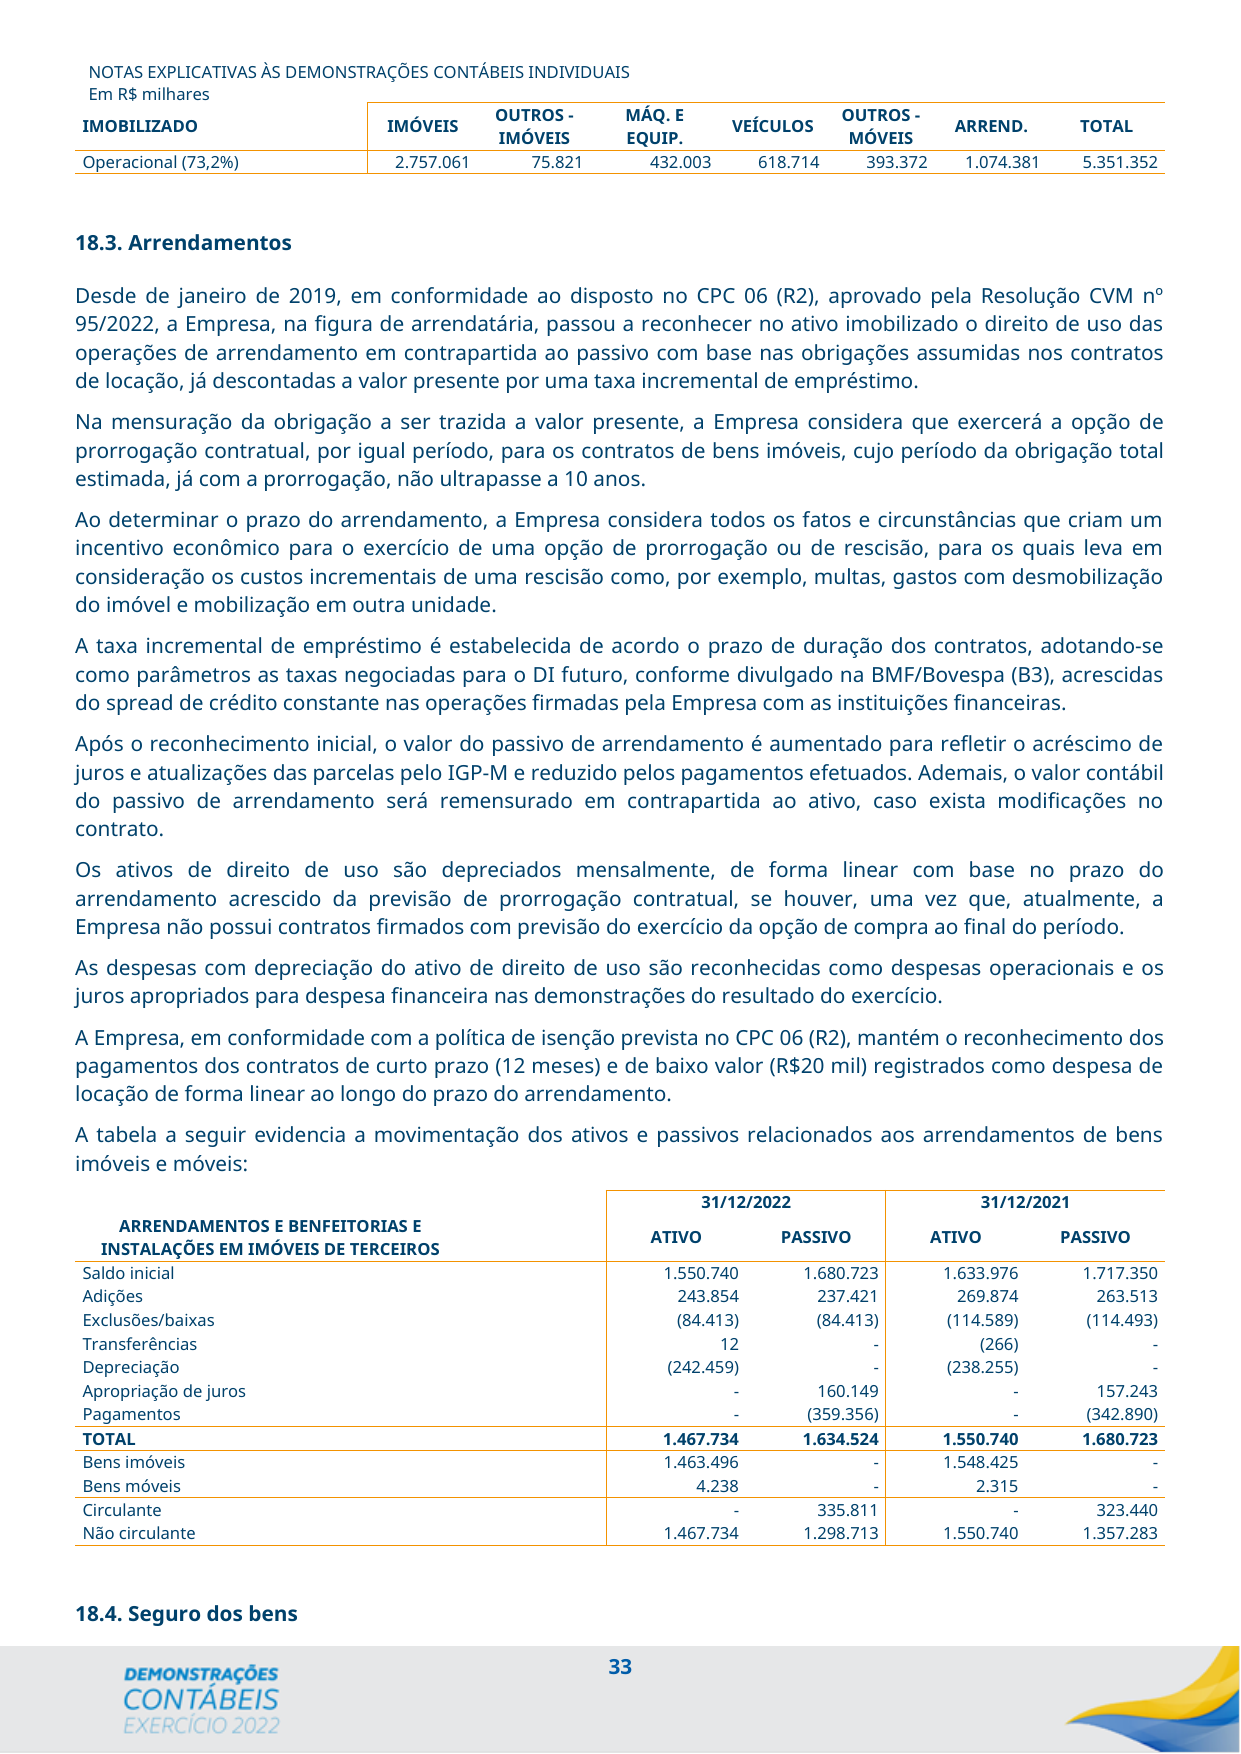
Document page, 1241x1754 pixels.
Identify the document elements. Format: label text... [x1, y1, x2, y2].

table_cell 1.680.723 [1026, 1427, 1165, 1450]
table_cell 2.315 [886, 1474, 1026, 1497]
table_cell 618.714 [719, 151, 827, 173]
text Após o reconhecimento inicial, o valor do passivo de arrendamento é aumentado para refletir o acréscimo de juros e atualizações das parcelas pelo IGP-M e reduzido pelos pagamentos efetuados. Ademais, o valor contábil do passivo de arrendamento será remensurado em contrapartida ao ativo, caso exista modificações no contrato. [75, 729, 1165, 843]
table_cell PASSIVO [1026, 1214, 1165, 1261]
table_cell Operacional (73,2%) [75, 151, 367, 173]
table_cell (359.356) [746, 1403, 885, 1426]
table_cell - [607, 1403, 746, 1426]
table_header TOTAL [1048, 111, 1165, 149]
table_cell 269.874 [886, 1284, 1026, 1308]
table_cell - [746, 1474, 885, 1497]
table_header IMÓVEIS [368, 111, 478, 149]
table_header OUTROS - MÓVEIS [827, 111, 935, 149]
table_cell - [746, 1451, 885, 1473]
table_cell Circulante [75, 1498, 466, 1521]
table_header MÁQ. E EQUIP. [591, 111, 718, 149]
table_cell ATIVO [886, 1214, 1026, 1261]
table_cell 1.633.976 [886, 1262, 1026, 1284]
table_cell 1.550.740 [886, 1521, 1026, 1544]
table_header [75, 1190, 466, 1213]
table_header 31/12/2022 [607, 1191, 885, 1213]
table_cell (114.493) [1026, 1308, 1165, 1332]
table_cell 263.513 [1026, 1284, 1165, 1308]
table_cell - [607, 1498, 746, 1521]
table_cell 1.550.740 [607, 1262, 746, 1284]
table_cell [466, 1355, 606, 1379]
list 18.3. Arrendamentos [75, 228, 1165, 256]
table_cell Saldo inicial [75, 1262, 466, 1284]
table_cell 160.149 [746, 1379, 885, 1403]
table_cell (342.890) [1026, 1403, 1165, 1426]
table_cell (266) [886, 1332, 1026, 1355]
table_cell 1.680.723 [746, 1262, 885, 1284]
table_cell 157.243 [1026, 1379, 1165, 1403]
table_cell [466, 1427, 606, 1450]
list 18.4. Seguro dos bens [75, 1599, 1165, 1627]
table_cell Adições [75, 1284, 466, 1308]
table_cell Transferências [75, 1332, 466, 1355]
table_cell Pagamentos [75, 1403, 466, 1426]
table_cell 243.854 [607, 1284, 746, 1308]
table_cell (242.459) [607, 1355, 746, 1379]
table_cell Depreciação [75, 1355, 466, 1379]
table_cell [466, 1262, 606, 1284]
table_cell - [1026, 1332, 1165, 1355]
text Ao determinar o prazo do arrendamento, a Empresa considera todos os fatos e circunstâncias que criam um incentivo econômico para o exercício de uma opção de prorrogação ou de rescisão, para os quais leva em consideração os custos incrementais de uma rescisão como, por exemplo, multas, gastos com desmobilização do imóvel e mobilização em outra unidade. [75, 505, 1165, 619]
table_cell 1.357.283 [1026, 1521, 1165, 1544]
table_cell - [1026, 1451, 1165, 1473]
table_cell 1.074.381 [935, 151, 1048, 173]
picture [0, 1646, 1241, 1754]
table_cell - [746, 1332, 885, 1355]
table_cell Exclusões/baixas [75, 1308, 466, 1332]
table_cell 1.467.734 [607, 1427, 746, 1450]
table_cell Bens móveis [75, 1474, 466, 1497]
table_cell 75.821 [478, 151, 591, 173]
table_cell [466, 1498, 606, 1521]
text A Empresa, em conformidade com a política de isenção prevista no CPC 06 (R2), mantém o reconhecimento dos pagamentos dos contratos de curto prazo (12 meses) e de baixo valor (R$20 mil) registrados como despesa de locação de forma linear ao longo do prazo do arrendamento. [75, 1023, 1165, 1108]
table_cell 237.421 [746, 1284, 885, 1308]
table_cell 393.372 [827, 151, 935, 173]
table_cell 1.463.496 [607, 1451, 746, 1473]
table_cell [466, 1214, 606, 1261]
table_cell 1.634.524 [746, 1427, 885, 1450]
table_header ARREND. [935, 111, 1048, 149]
text A tabela a seguir evidencia a movimentação dos ativos e passivos relacionados aos arrendamentos de bens imóveis e móveis: [75, 1120, 1165, 1177]
table_cell - [1026, 1474, 1165, 1497]
table_cell - [607, 1379, 746, 1403]
table_cell Bens imóveis [75, 1451, 466, 1473]
table_cell Não circulante [75, 1521, 466, 1544]
table_cell 2.757.061 [368, 151, 478, 173]
table_cell 1.548.425 [886, 1451, 1026, 1473]
text Desde de janeiro de 2019, em conformidade ao disposto no CPC 06 (R2), aprovado pela Resolução CVM nº 95/2022, a Empresa, na figura de arrendatária, passou a reconhecer no ativo imobilizado o direito de uso das operações de arrendamento em contrapartida ao passivo com base nas obrigações assumidas nos contratos de locação, já descontadas a valor presente por uma taxa incremental de empréstimo. [75, 281, 1165, 395]
table_cell [466, 1403, 606, 1426]
table_cell 1.298.713 [746, 1521, 885, 1544]
table_cell TOTAL [75, 1427, 466, 1450]
table_header IMOBILIZADO [75, 111, 367, 149]
table_cell - [886, 1379, 1026, 1403]
table_cell Apropriação de juros [75, 1379, 466, 1403]
table_cell (238.255) [886, 1355, 1026, 1379]
table_cell 323.440 [1026, 1498, 1165, 1521]
table_cell (84.413) [607, 1308, 746, 1332]
table_cell [466, 1332, 606, 1355]
table_cell [466, 1284, 606, 1308]
table_cell [466, 1451, 606, 1473]
table_header OUTROS - IMÓVEIS [478, 111, 591, 149]
table_cell (114.589) [886, 1308, 1026, 1332]
table_cell - [1026, 1355, 1165, 1379]
table_cell - [886, 1403, 1026, 1426]
text Os ativos de direito de uso são depreciados mensalmente, de forma linear com base no prazo do arrendamento acrescido da previsão de prorrogação contratual, se houver, uma vez que, atualmente, a Empresa não possui contratos firmados com previsão do exercício da opção de compra ao final do período. [75, 855, 1165, 941]
text As despesas com depreciação do ativo de direito de uso são reconhecidas como despesas operacionais e os juros apropriados para despesa financeira nas demonstrações do resultado do exercício. [75, 953, 1165, 1010]
table_cell 1.717.350 [1026, 1262, 1165, 1284]
table_cell [466, 1379, 606, 1403]
table_cell [466, 1474, 606, 1497]
text A taxa incremental de empréstimo é estabelecida de acordo o prazo de duração dos contratos, adotando-se como parâmetros as taxas negociadas para o DI futuro, conforme divulgado na BMF/Bovespa (B3), acrescidas do spread de crédito constante nas operações firmadas pela Empresa com as instituições financeiras. [75, 631, 1165, 717]
table_cell [466, 1308, 606, 1332]
table_cell 1.550.740 [886, 1427, 1026, 1450]
table_cell 335.811 [746, 1498, 885, 1521]
table_header VEÍCULOS [719, 111, 827, 149]
table_cell ARRENDAMENTOS E BENFEITORIAS E INSTALAÇÕES EM IMÓVEIS DE TERCEIROS [75, 1214, 466, 1261]
table_cell PASSIVO [746, 1214, 885, 1261]
table_cell - [746, 1355, 885, 1379]
table_cell 4.238 [607, 1474, 746, 1497]
table_cell 12 [607, 1332, 746, 1355]
table_cell 1.467.734 [607, 1521, 746, 1544]
text Na mensuração da obrigação a ser trazida a valor presente, a Empresa considera que exercerá a opção de prorrogação contratual, por igual período, para os contratos de bens imóveis, cujo período da obrigação total estimada, já com a prorrogação, não ultrapasse a 10 anos. [75, 407, 1165, 493]
table_cell 5.351.352 [1048, 151, 1165, 173]
table_cell (84.413) [746, 1308, 885, 1332]
table_cell [466, 1521, 606, 1544]
table_header [466, 1190, 606, 1213]
table_cell ATIVO [607, 1214, 746, 1261]
table_cell 432.003 [591, 151, 718, 173]
table_cell - [886, 1498, 1026, 1521]
table_header 31/12/2021 [886, 1191, 1165, 1213]
